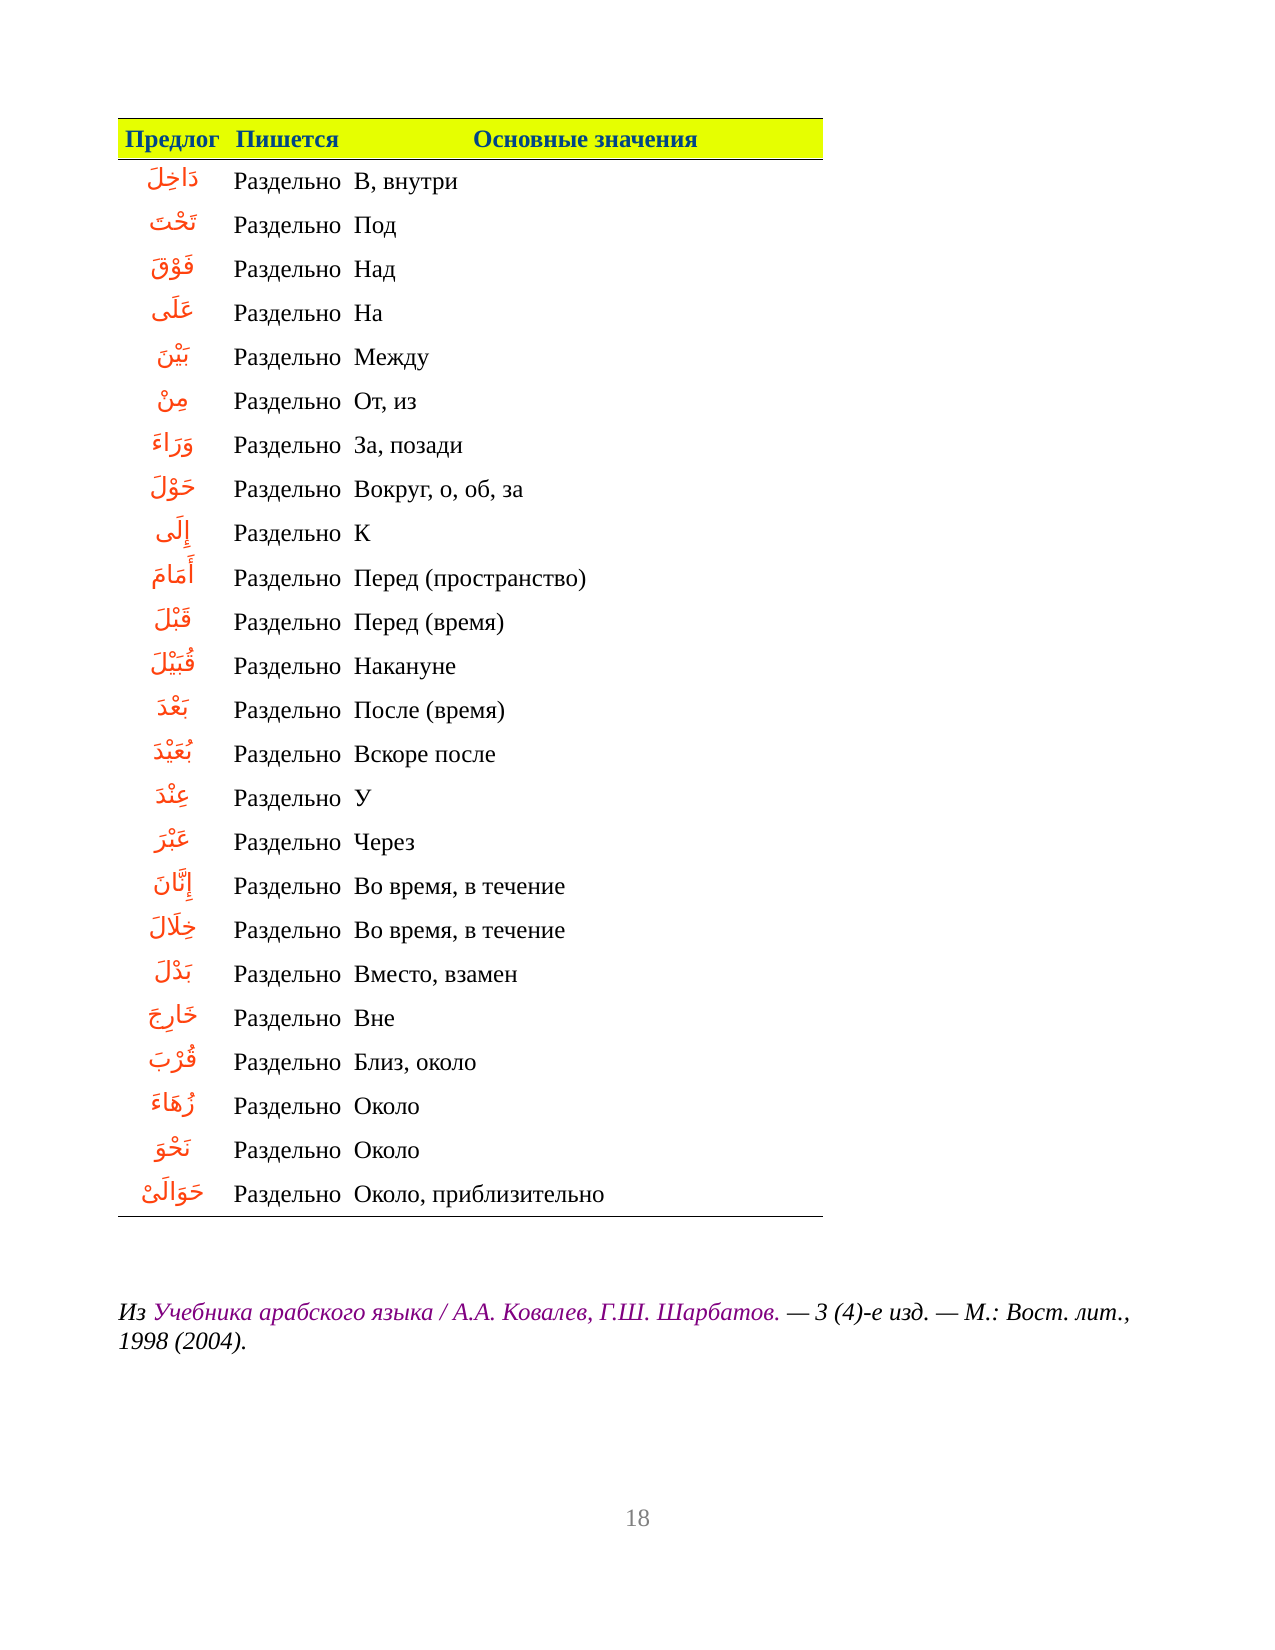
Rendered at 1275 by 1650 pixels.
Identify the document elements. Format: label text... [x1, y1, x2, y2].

table_cell Раздельно [226, 379, 348, 423]
table_cell Накануне [348, 643, 823, 687]
table_cell Под [348, 203, 823, 247]
table_cell Около, приблизительно [348, 1172, 823, 1216]
table_cell Раздельно [226, 1084, 348, 1128]
table_cell عِنْدَ [118, 775, 226, 819]
table_cell Раздельно [226, 511, 348, 555]
table_cell К [348, 511, 823, 555]
table_cell Раздельно [226, 1172, 348, 1216]
table_header Пишется [226, 119, 348, 158]
table_cell بَيْنَ [118, 335, 226, 379]
table_cell نَحْوَ [118, 1128, 226, 1172]
table_cell عَلَى [118, 291, 226, 335]
table_cell بَدْلَ [118, 952, 226, 996]
table_cell Раздельно [226, 291, 348, 335]
table_cell Раздельно [226, 731, 348, 775]
table_cell مِنْ [118, 379, 226, 423]
table_cell На [348, 291, 823, 335]
table_cell قُبَيْلَ [118, 643, 226, 687]
table_cell Вместо, взамен [348, 952, 823, 996]
table_cell Вне [348, 996, 823, 1040]
table_cell Раздельно [226, 247, 348, 291]
table_cell Раздельно [226, 160, 348, 202]
table_cell عَبْرَ [118, 819, 226, 863]
table_cell Во время, в течение [348, 864, 823, 907]
table_cell فَوْقَ [118, 247, 226, 291]
table_cell Около [348, 1128, 823, 1172]
table_cell Раздельно [226, 599, 348, 643]
table_cell Над [348, 247, 823, 291]
table_cell От, из [348, 379, 823, 423]
table_cell Через [348, 819, 823, 863]
table_cell حَوَالَىْ [118, 1172, 226, 1216]
table_cell أَمَامَ [118, 555, 226, 599]
table_cell Близ, около [348, 1040, 823, 1084]
table_cell В, внутри [348, 160, 823, 202]
table_cell إِلَى [118, 511, 226, 555]
table_header Предлог [118, 119, 226, 158]
table_cell Перед (время) [348, 599, 823, 643]
table_cell За, позади [348, 423, 823, 467]
table_cell Раздельно [226, 643, 348, 687]
table_cell Между [348, 335, 823, 379]
table_cell Раздельно [226, 996, 348, 1040]
table_cell У [348, 775, 823, 819]
table_cell Раздельно [226, 555, 348, 599]
table_header Основные значения [348, 119, 823, 158]
table_cell حَوْلَ [118, 467, 226, 511]
table_cell Перед (пространство) [348, 555, 823, 599]
table_cell Вокруг, о, об, за [348, 467, 823, 511]
table_cell تَحْتَ [118, 203, 226, 247]
table_cell Раздельно [226, 864, 348, 907]
table_cell После (время) [348, 687, 823, 731]
table_cell خَارِجَ [118, 996, 226, 1040]
table_cell Раздельно [226, 1040, 348, 1084]
table_cell Вскоре после [348, 731, 823, 775]
table_cell بُعَيْدَ [118, 731, 226, 775]
table_cell قُرْبَ [118, 1040, 226, 1084]
table_cell Раздельно [226, 819, 348, 863]
table_cell Раздельно [226, 952, 348, 996]
table_cell Раздельно [226, 467, 348, 511]
table_cell Раздельно [226, 775, 348, 819]
table_cell دَاخِلَ [118, 160, 226, 202]
table_cell زُهَاءَ [118, 1084, 226, 1128]
table_cell Раздельно [226, 687, 348, 731]
text Из Учебника арабского языка / А.А. Ковалев, Г.Ш. Шарбатов. — 3 (4)-е изд. — М.: Вост. лит., 1998 (2004). [118, 1297, 1157, 1354]
table_cell Раздельно [226, 203, 348, 247]
table_cell بَعْدَ [118, 687, 226, 731]
table_cell Раздельно [226, 1128, 348, 1172]
table_cell Во время, в течение [348, 908, 823, 952]
table_cell خِلَالَ [118, 908, 226, 952]
table_cell Раздельно [226, 423, 348, 467]
table_cell وَرَاءَ [118, 423, 226, 467]
table_cell Раздельно [226, 335, 348, 379]
table_cell Раздельно [226, 908, 348, 952]
table_cell Около [348, 1084, 823, 1128]
table_cell قَبْلَ [118, 599, 226, 643]
table_cell إِنَّانَ [118, 864, 226, 907]
